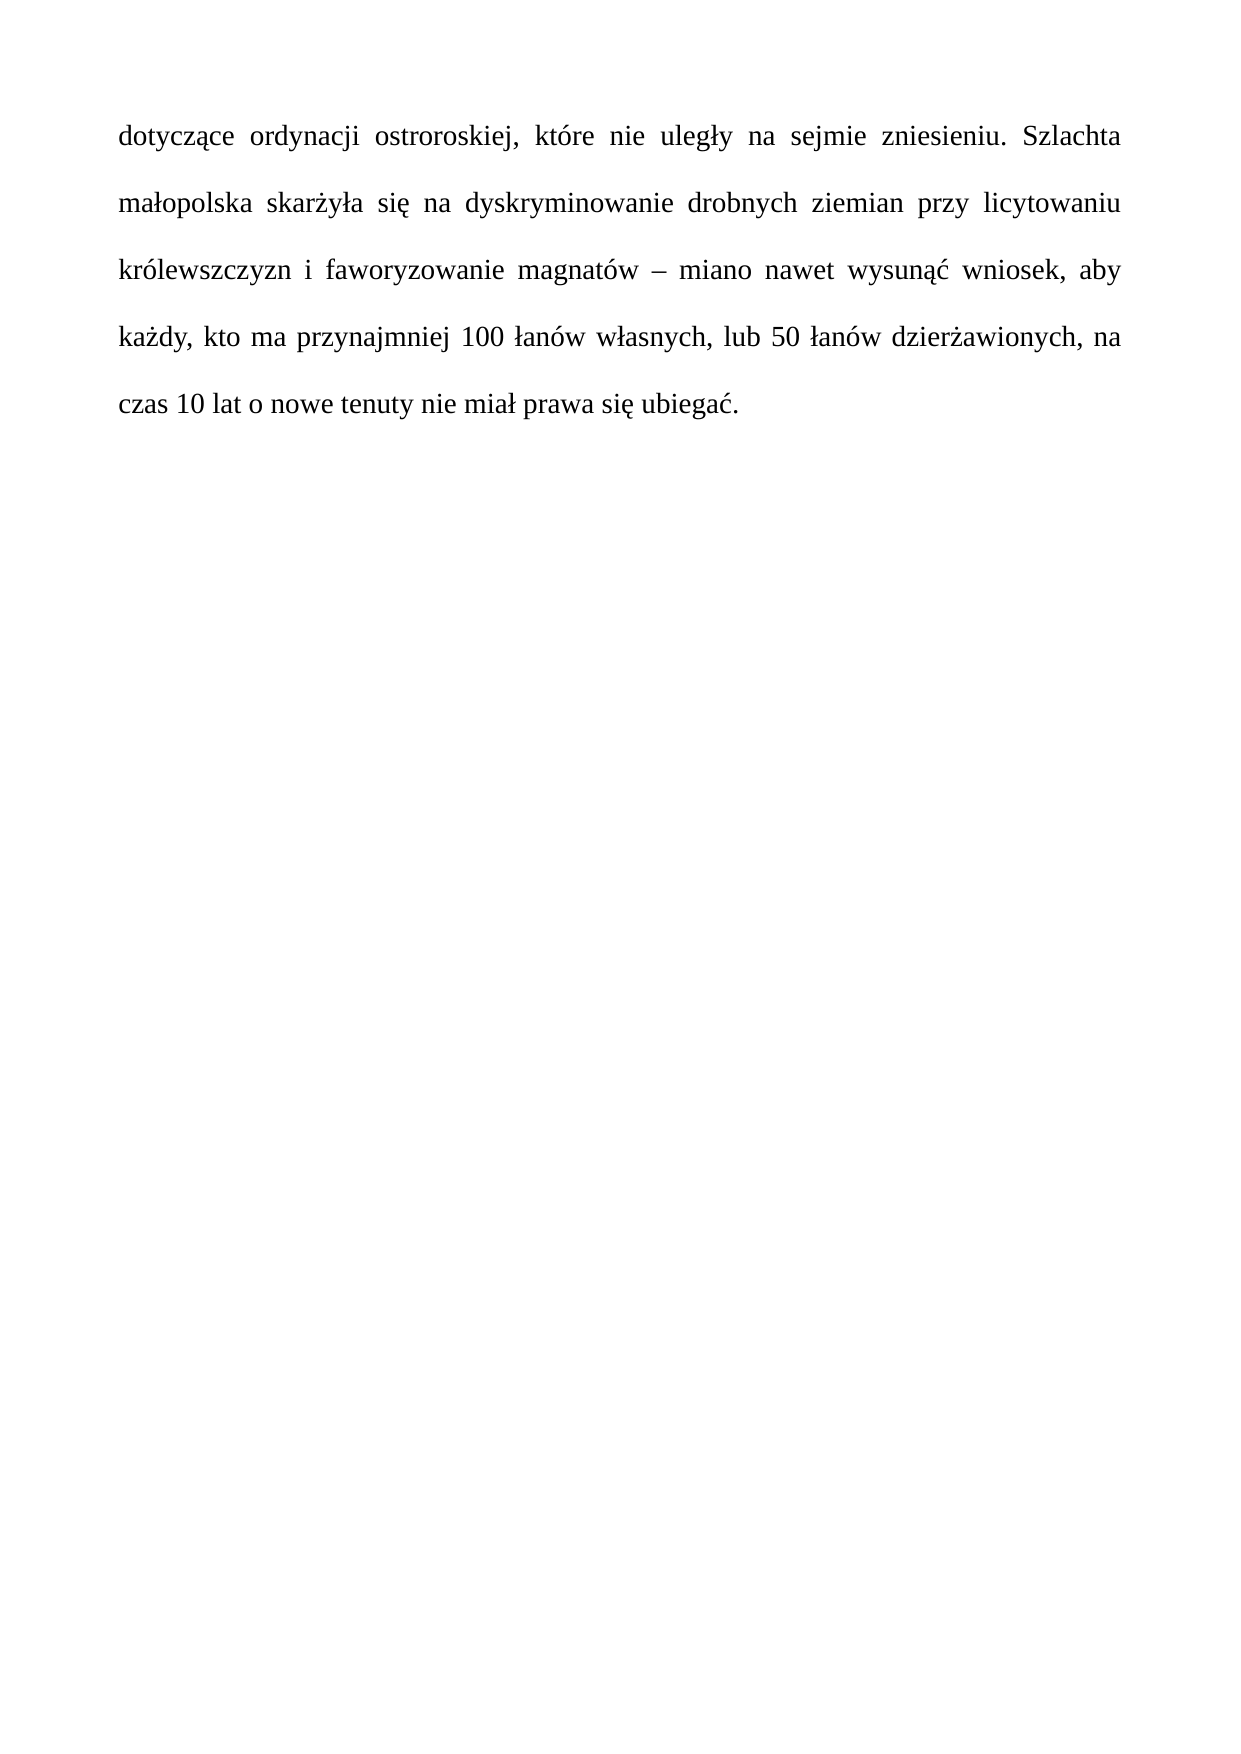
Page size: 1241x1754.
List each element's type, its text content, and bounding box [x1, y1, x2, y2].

text dotyczące ordynacji ostroroskiej, które nie uległy na sejmie zniesieniu. Szlachta małopolska skarżyła się na dyskryminowanie drobnych ziemian przy licytowaniu królewszczyzn i faworyzowanie magnatów – miano nawet wysunąć wniosek, aby każdy, kto ma przynajmniej 100 łanów własnych, lub 50 łanów dzierżawionych, na czas 10 lat o nowe tenuty nie miał prawa się ubiegać. [118, 118, 1122, 420]
